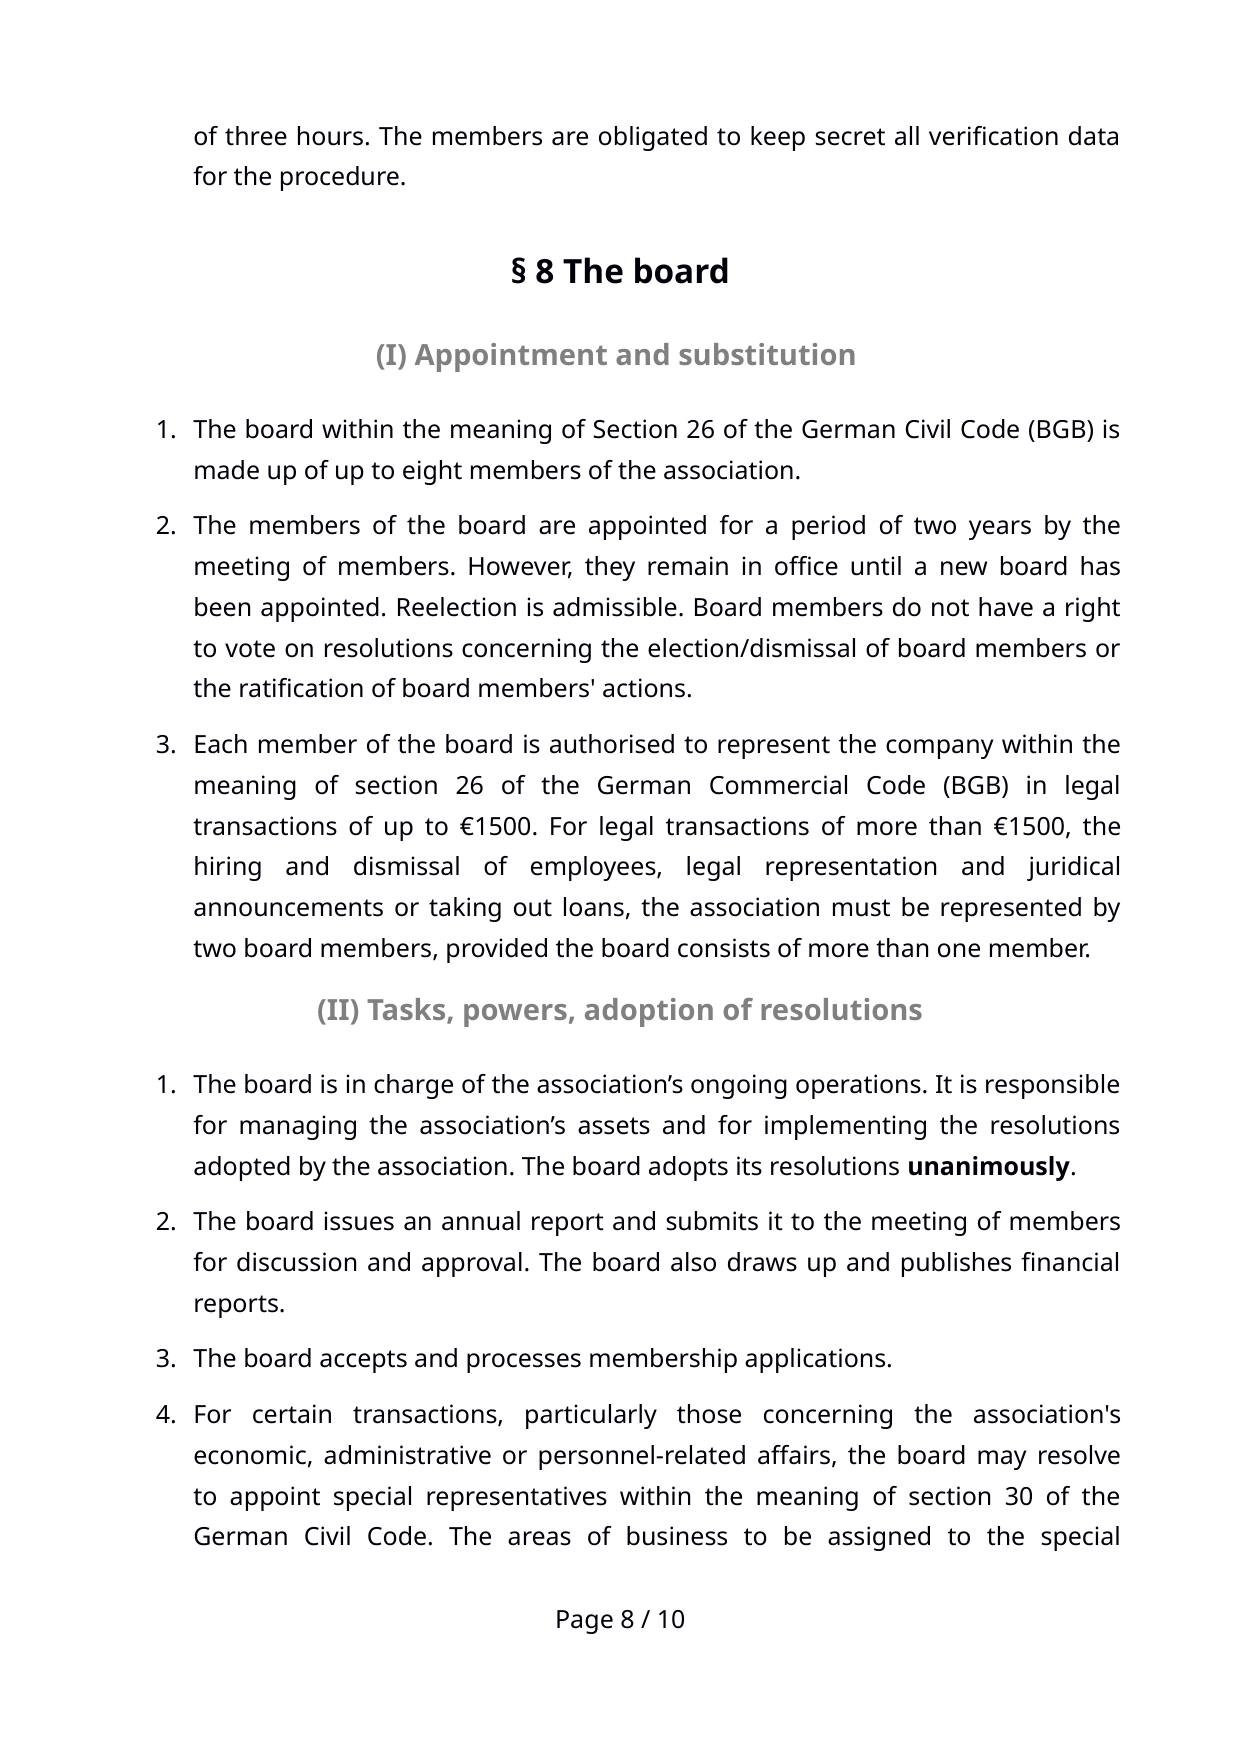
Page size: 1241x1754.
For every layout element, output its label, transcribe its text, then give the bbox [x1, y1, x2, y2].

list Each member of the board is authorised to represent the company within the meaning of section 26 of the German Commercial Code (BGB) in legal transactions of up to €1500. For legal transactions of more than €1500, the hiring and dismissal of employees, legal representation and juridical announcements or taking out loans, the association must be represented by two board members, provided the board consists of more than one member. [156, 726, 1122, 965]
list The board is in charge of the association’s ongoing operations. It is responsible for managing the association’s assets and for implementing the resolutions adopted by the association. The board adopts its resolutions unanimously. [156, 1067, 1122, 1183]
list The board accepts and processes membership applications. [156, 1341, 1122, 1375]
list The members of the board are appointed for a period of two years by the meeting of members. However, they remain in office until a new board has been appointed. Reelection is admissible. Board members do not have a right to vote on resolutions concerning the election/dismissal of board members or the ratification of board members' actions. [156, 508, 1122, 705]
subtitle (II) Tasks, powers, adoption of resolutions [118, 989, 1122, 1029]
list For certain transactions, particularly those concerning the association's economic, administrative or personnel-related affairs, the board may resolve to appoint special representatives within the meaning of section 30 of the German Civil Code. The areas of business to be assigned to the special [156, 1397, 1122, 1553]
list The board issues an annual report and submits it to the meeting of members for discussion and approval. The board also draws up and publishes financial reports. [156, 1204, 1122, 1320]
list The board within the meaning of Section 26 of the German Civil Code (BGB) is made up of up to eight members of the association. [156, 411, 1122, 486]
subtitle (I) Appointment and substitution [118, 334, 1122, 374]
list of three hours. The members are obligated to keep secret all verification data for the procedure. [156, 118, 1122, 193]
subtitle § 8 The board [118, 248, 1122, 293]
